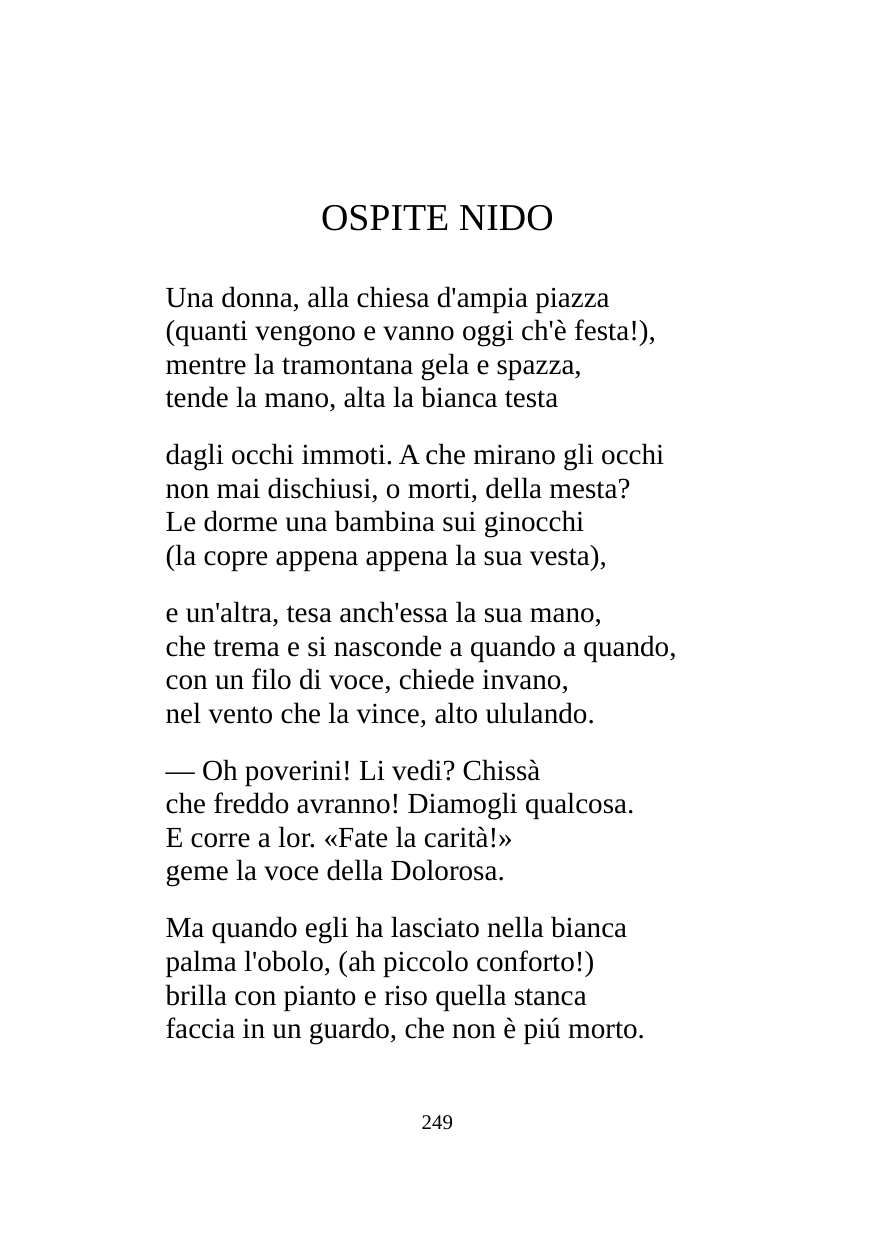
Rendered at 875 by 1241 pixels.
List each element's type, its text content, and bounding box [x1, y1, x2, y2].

subtitle OSPITE NIDO [106, 195, 768, 238]
text — Oh poverini! Li vedi? Chissà che freddo avranno! Diamogli qualcosa. E corre a lor. «Fate la carità!» geme la voce della Dolorosa. [165, 753, 768, 887]
text e un'altra, tesa anch'essa la sua mano, che trema e si nasconde a quando a quando, con un filo di voce, chiede invano, nel vento che la vince, alto ululando. [165, 595, 768, 729]
text dagli occhi immoti. A che mirano gli occhi non mai dischiusi, o morti, della mesta? Le dorme una bambina sui ginocchi (la copre appena appena la sua vesta), [165, 437, 768, 572]
text Ma quando egli ha lasciato nella bianca palma l'obolo, (ah piccolo conforto!) brilla con pianto e riso quella stanca faccia in un guardo, che non è piú morto. [165, 911, 768, 1045]
text Una donna, alla chiesa d'ampia piazza (quanti vengono e vanno oggi ch'è festa!), mentre la tramontana gela e spazza, tende la mano, alta la bianca testa [165, 280, 768, 414]
